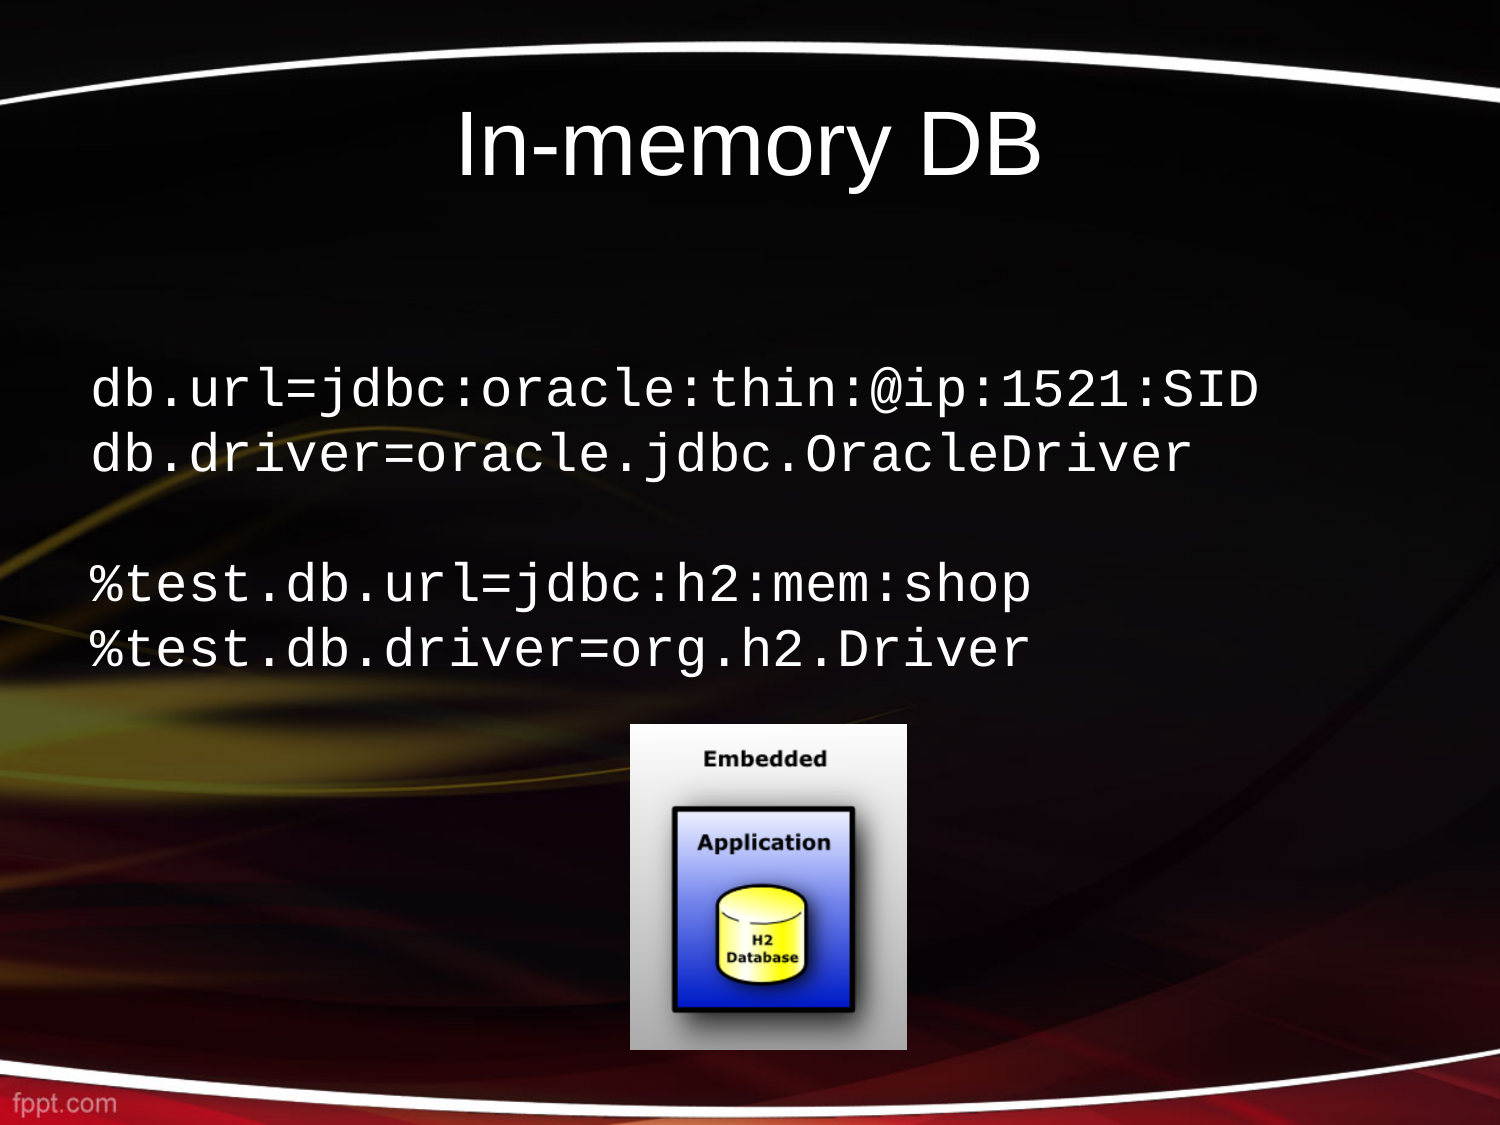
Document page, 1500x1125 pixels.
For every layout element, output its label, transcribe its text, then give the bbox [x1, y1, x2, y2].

picture [0, 0, 1500, 1125]
title In-memory DB [75, 45, 1426, 233]
text_box db.url=jdbc:oracle:thin:@ip:1521:SID db.driver=oracle.jdbc.OracleDriver %test.db.url=jdbc:h2:mem:shop %test.db.driver=org.h2.Driver [75, 345, 1276, 750]
